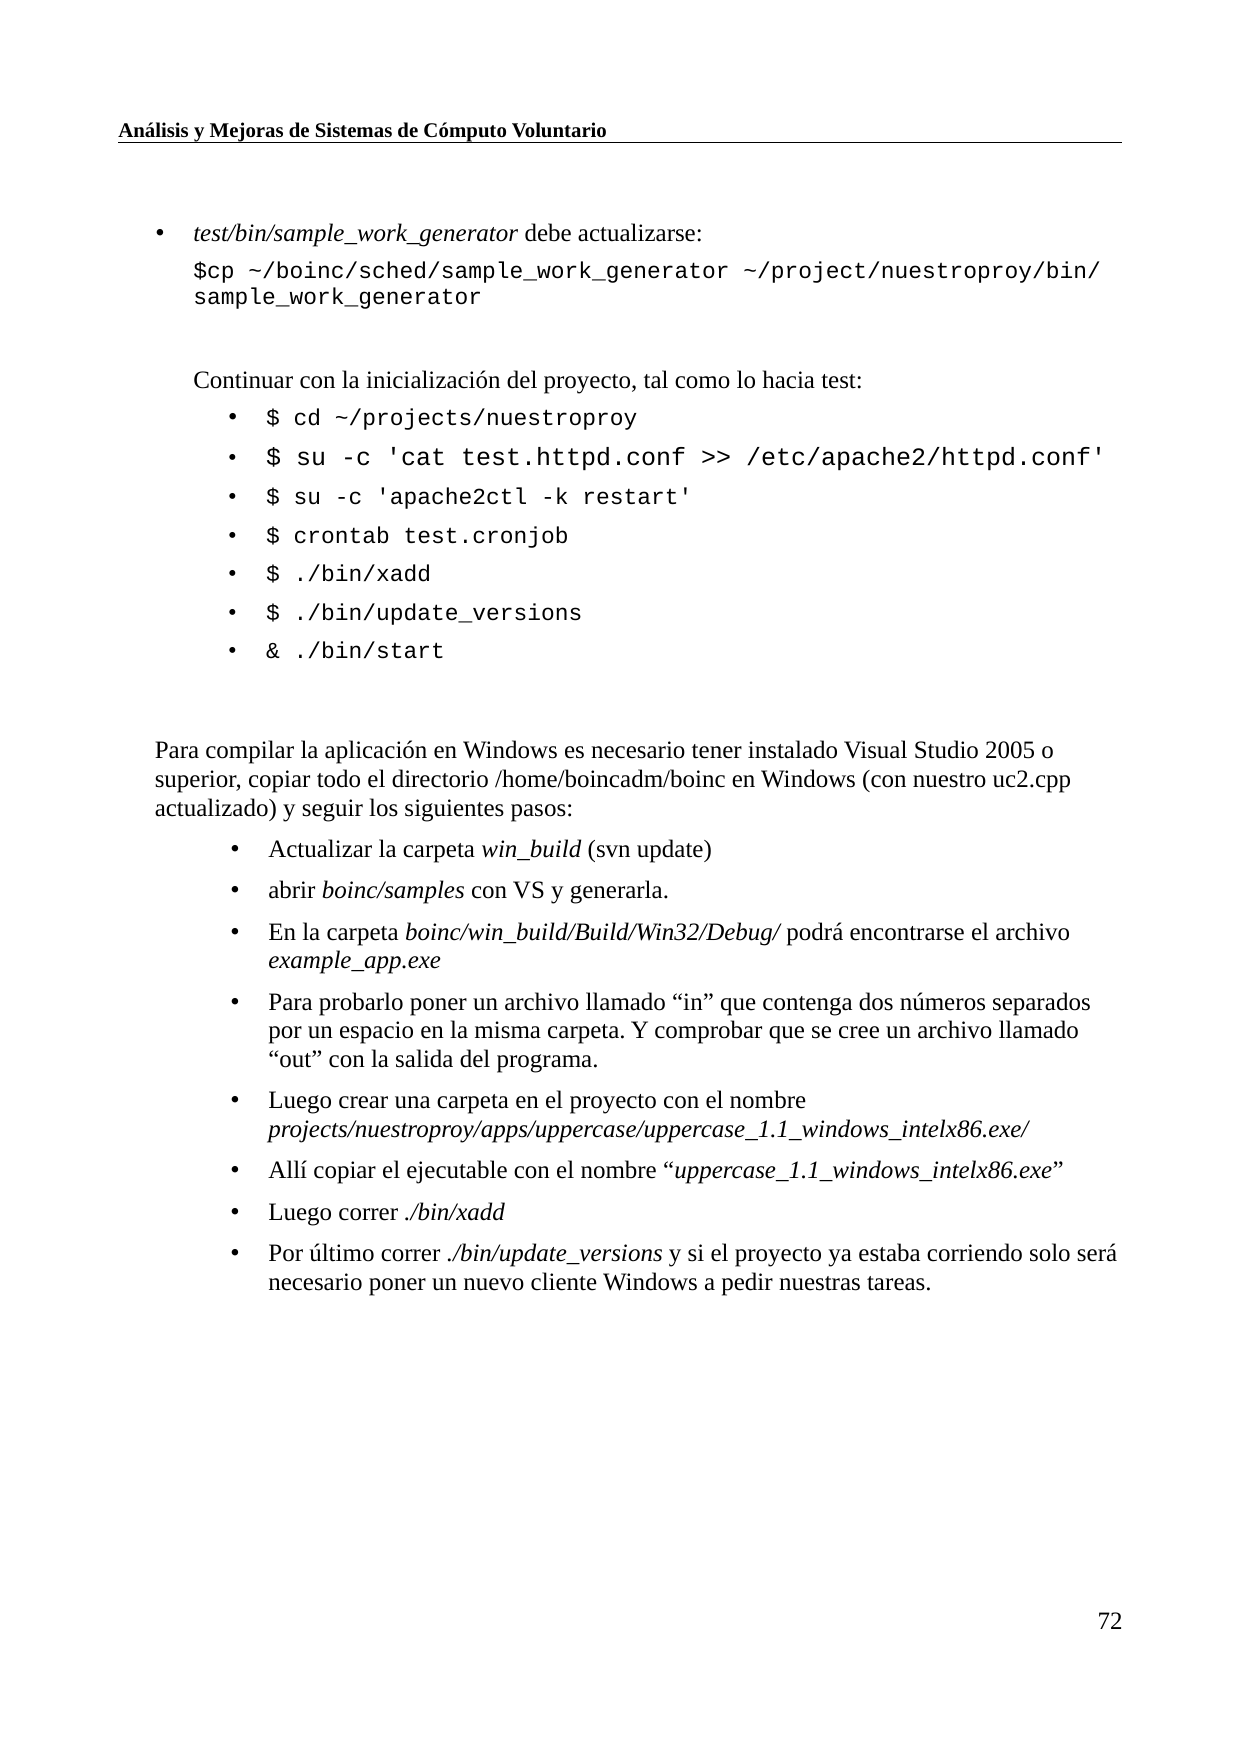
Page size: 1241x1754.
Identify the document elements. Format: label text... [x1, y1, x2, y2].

list $ su -c 'apache2ctl -k restart' [228, 486, 1122, 512]
list Continuar con la inicialización del proyecto, tal como lo hacia test: [156, 365, 1122, 394]
list $ crontab test.cronjob [228, 524, 1122, 550]
list Para probarlo poner un archivo llamado “in” que contenga dos números separados por un espacio en la misma carpeta. Y comprobar que se cree un archivo llamado “out” con la salida del programa. [231, 987, 1122, 1073]
list $ ./bin/update_versions [228, 601, 1122, 627]
list Actualizar la carpeta win_build (svn update) [231, 834, 1122, 863]
list En la carpeta boinc/win_build/Build/Win32/Debug/ podrá encontrarse el archivo example_app.exe [231, 917, 1122, 974]
list abrir boinc/samples con VS y generarla. [231, 875, 1122, 904]
list Por último correr ./bin/update_versions y si el proyecto ya estaba corriendo solo será necesario poner un nuevo cliente Windows a pedir nuestras tareas. [231, 1238, 1122, 1295]
list & ./bin/start [228, 639, 1122, 665]
list Para compilar la aplicación en Windows es necesario tener instalado Visual Studio 2005 o superior, copiar todo el directorio /home/boincadm/boinc en Windows (con nuestro uc2.cpp actualizado) y seguir los siguientes pasos: [154, 678, 1122, 822]
list Allí copiar el ejecutable con el nombre “uppercase_1.1_windows_intelx86.exe” [231, 1155, 1122, 1184]
list Luego correr ./bin/xadd [231, 1197, 1122, 1225]
list Luego crear una carpeta en el proyecto con el nombre projects/nuestroproy/apps/uppercase/uppercase_1.1_windows_intelx86.exe/ [231, 1085, 1122, 1143]
list [156, 177, 1122, 206]
list $ cd ~/projects/nuestroproy [228, 406, 1122, 432]
list $ ./bin/xadd [228, 563, 1122, 588]
list $cp ~/boinc/sched/sample_work_generator ~/project/nuestroproy/bin/ sample_work_generator [156, 259, 1122, 311]
list test/bin/sample_work_generator debe actualizarse: [156, 218, 1122, 247]
list $ su -c 'cat test.httpd.conf >> /etc/apache2/httpd.conf' [228, 445, 1122, 473]
